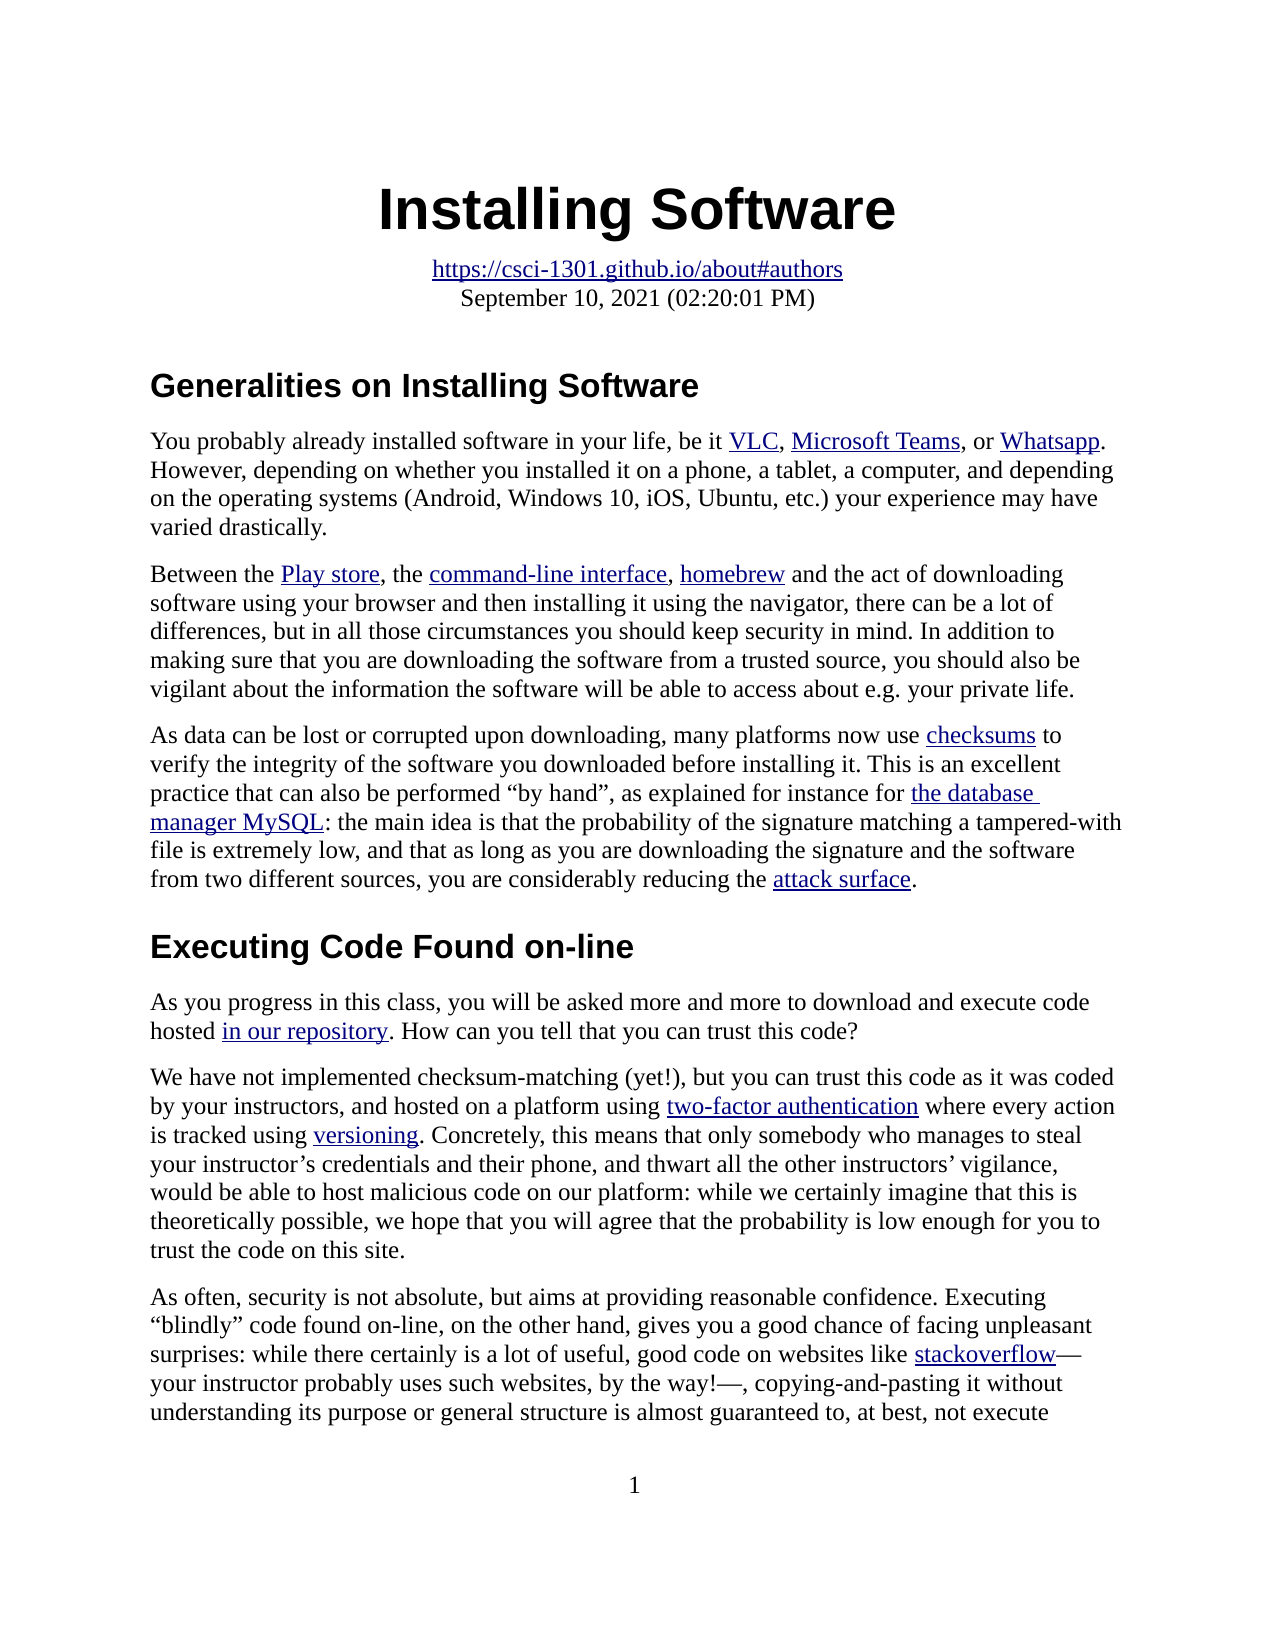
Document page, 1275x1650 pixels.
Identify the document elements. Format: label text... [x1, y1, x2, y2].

subtitle Generalities on Installing Software [150, 366, 1125, 404]
text As you progress in this class, you will be asked more and more to download and execute code hosted in our repository. How can you tell that you can trust this code? [150, 987, 1125, 1044]
text https://csci-1301.github.io/about#authors [150, 254, 1125, 283]
text We have not implemented checksum-matching (yet!), but you can trust this code as it was coded by your instructors, and hosted on a platform using two-factor authentication where every action is tracked using versioning. Concretely, this means that only somebody who manages to steal your instructor’s credentials and their phone, and thwart all the other instructors’ vigilance, would be able to host malicious code on our platform: while we certainly imagine that this is theoretically possible, we hope that you will agree that the probability is low enough for you to trust the code on this site. [150, 1062, 1125, 1264]
text September 10, 2021 (02:20:01 PM) [150, 283, 1125, 312]
title Installing Software [150, 175, 1125, 242]
text As often, security is not absolute, but aims at providing reasonable confidence. Executing “blindly” code found on-line, on the other hand, gives you a good chance of facing unpleasant surprises: while there certainly is a lot of useful, good code on websites like stackoverflow—your instructor probably uses such websites, by the way!—, copying-and-pasting it without understanding its purpose or general structure is almost guaranteed to, at best, not execute [150, 1282, 1125, 1425]
subtitle Executing Code Found on-line [150, 927, 1125, 966]
text As data can be lost or corrupted upon downloading, many platforms now use checksums to verify the integrity of the software you downloaded before installing it. This is an excellent practice that can also be performed “by hand”, as explained for instance for the database manager MySQL: the main idea is that the probability of the signature matching a tampered-with file is extremely low, and that as long as you are downloading the signature and the software from two different sources, you are considerably reducing the attack surface. [150, 721, 1125, 893]
text Between the Play store, the command-line interface, homebrew and the act of downloading software using your browser and then installing it using the navigator, there can be a lot of differences, but in all those circumstances you should keep security in mind. In addition to making sure that you are downloading the software from a trusted source, you should also be vigilant about the information the software will be able to access about e.g. your private life. [150, 559, 1125, 703]
text You probably already installed software in your life, be it VLC, Microsoft Teams, or Whatsapp. However, depending on whether you installed it on a phone, a tablet, a computer, and depending on the operating systems (Android, Windows 10, iOS, Ubuntu, etc.) your experience may have varied drastically. [150, 426, 1125, 541]
